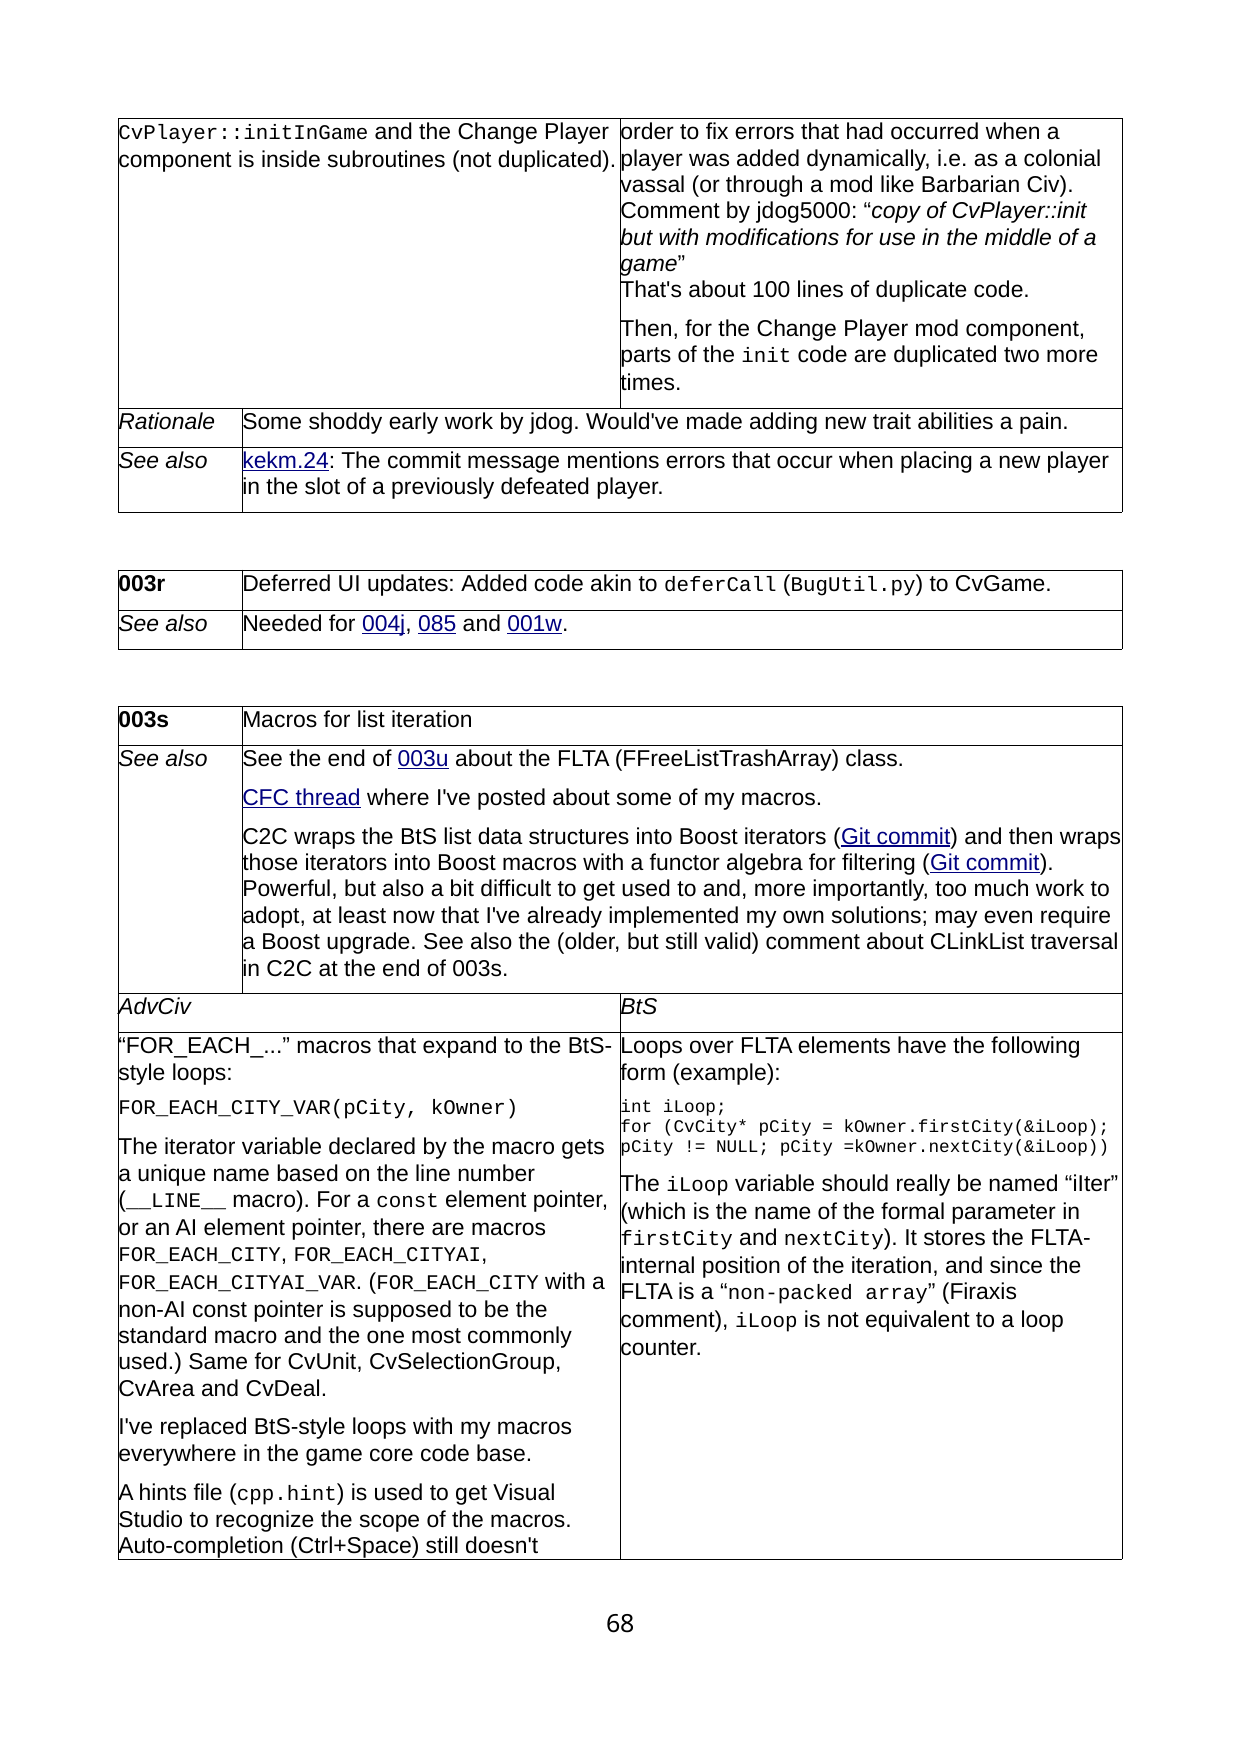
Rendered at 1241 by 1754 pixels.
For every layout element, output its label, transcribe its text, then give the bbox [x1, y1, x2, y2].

table_cell Needed for 004j, 085 and 001w. [243, 611, 1122, 649]
table_cell AdvCiv [119, 994, 620, 1032]
table_cell Rationale [119, 409, 242, 447]
table_cell “FOR_EACH_...” macros that expand to the BtS-style loops: FOR_EACH_CITY_VAR(pCity, kOwner) The iterator variable declared by the macro gets a unique name based on the line number (__LINE__ macro). For a const element pointer, or an AI element pointer, there are macros FOR_EACH_CITY, FOR_EACH_CITYAI, FOR_EACH_CITYAI_VAR. (FOR_EACH_CITY with a non-AI const pointer is supposed to be the standard macro and the one most commonly used.) Same for CvUnit, CvSelectionGroup, CvArea and CvDeal. I've replaced BtS-style loops with my macros everywhere in the game core code base. A hints file (cpp.hint) is used to get Visual Studio to recognize the scope of the macros. Auto-completion (Ctrl+Space) still doesn't [119, 1033, 620, 1559]
table_cell order to fix errors that had occurred when a player was added dynamically, i.e. as a colonial vassal (or through a mod like Barbarian Civ). Comment by jdog5000: “copy of CvPlayer::init but with modifications for use in the middle of a game” That's about 100 lines of duplicate code. Then, for the Change Player mod component, parts of the init code are duplicated two more times. [621, 119, 1122, 408]
table_header 003r [119, 571, 242, 610]
table_header Deferred UI updates: Added code akin to deferCall (BugUtil.py) to CvGame. [243, 571, 1122, 610]
table_cell Some shoddy early work by jdog. Would've made adding new trait abilities a pain. [243, 409, 1122, 447]
table_header Macros for list iteration [243, 707, 1122, 745]
table_cell kekm.24: The commit message mentions errors that occur when placing a new player in the slot of a previously defeated player. [243, 448, 1122, 512]
table_header 003s [119, 707, 242, 745]
table_cell CvPlayer::initInGame and the Change Player component is inside subroutines (not duplicated). [119, 119, 620, 408]
table_cell Loops over FLTA elements have the following form (example): int iLoop; for (CvCity* pCity = kOwner.firstCity(&iLoop); pCity != NULL; pCity =kOwner.nextCity(&iLoop)) The iLoop variable should really be named “iIter” (which is the name of the formal parameter in firstCity and nextCity). It stores the FLTA-internal position of the iteration, and since the FLTA is a “non-packed array” (Firaxis comment), iLoop is not equivalent to a loop counter. [621, 1033, 1122, 1559]
table_cell BtS [621, 994, 1122, 1032]
table_cell See also [119, 448, 242, 512]
table_cell See also [119, 611, 242, 649]
table_cell See also [119, 746, 242, 993]
table_cell See the end of 003u about the FLTA (FFreeListTrashArray) class. CFC thread where I've posted about some of my macros. C2C wraps the BtS list data structures into Boost iterators (Git commit) and then wraps those iterators into Boost macros with a functor algebra for filtering (Git commit). Powerful, but also a bit difficult to get used to and, more importantly, too much work to adopt, at least now that I've already implemented my own solutions; may even require a Boost upgrade. See also the (older, but still valid) comment about CLinkList traversal in C2C at the end of 003s. [243, 746, 1122, 993]
